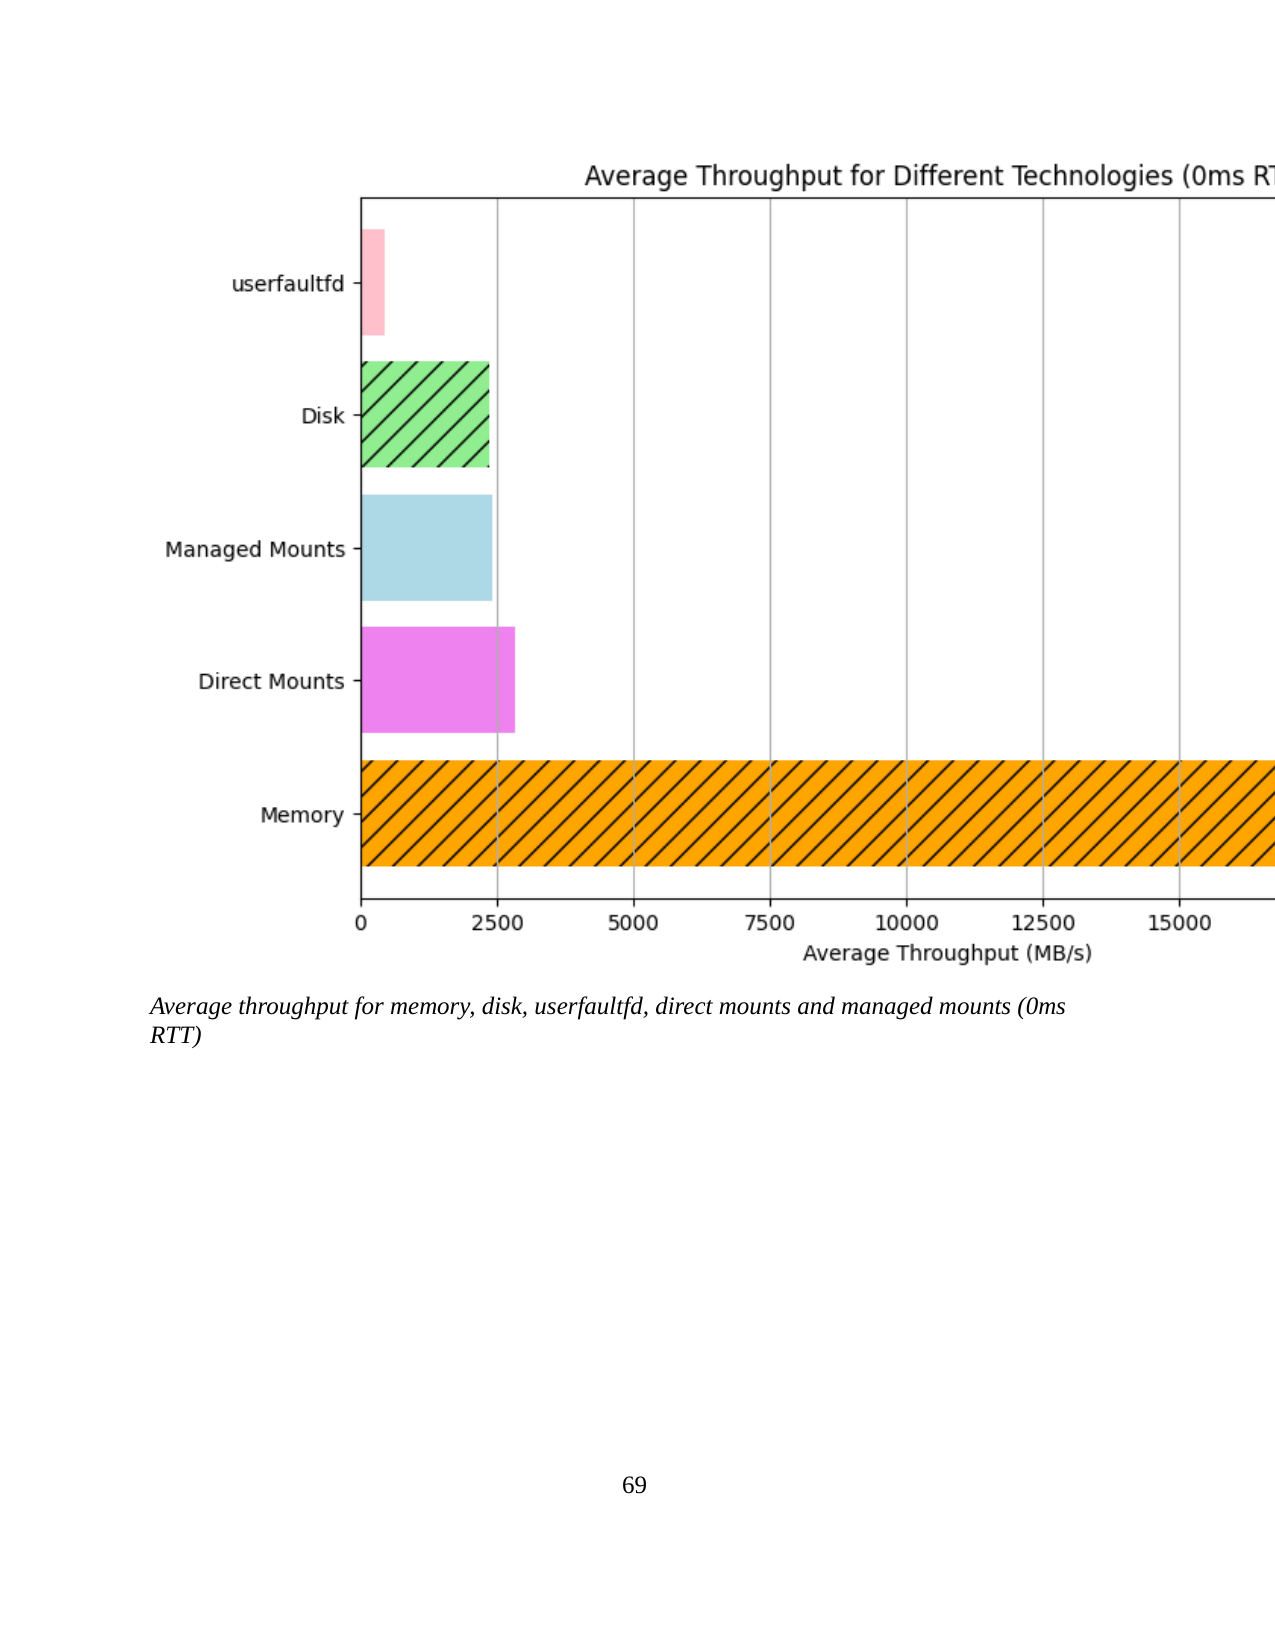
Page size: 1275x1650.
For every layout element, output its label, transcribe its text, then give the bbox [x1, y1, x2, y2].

picture [150, 150, 1275, 979]
text Average throughput for memory, disk, userfaultfd, direct mounts and managed mounts (0ms RTT) [150, 991, 1125, 1049]
